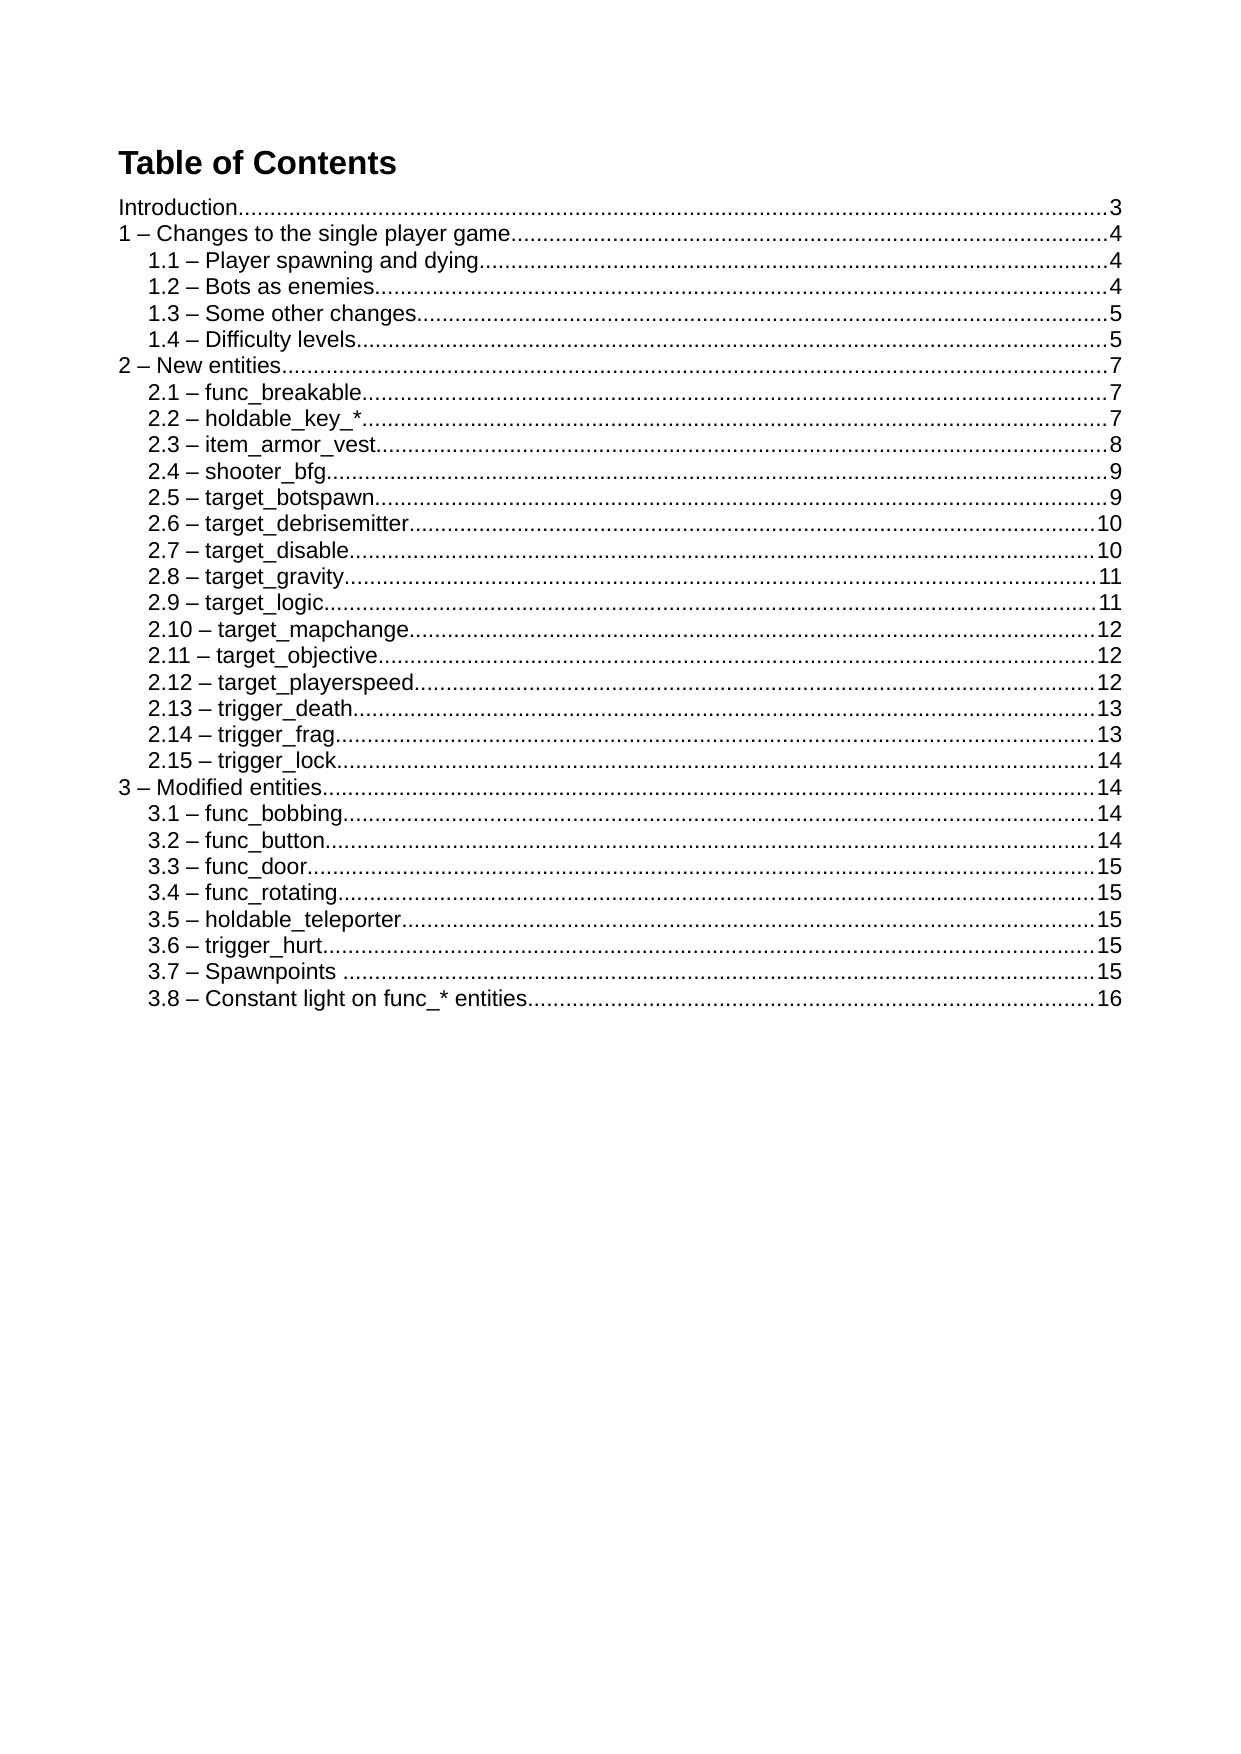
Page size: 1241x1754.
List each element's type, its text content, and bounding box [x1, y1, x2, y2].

text 3.6 – trigger_hurt 15 [148, 932, 1122, 958]
text 2.13 – trigger_death 13 [148, 695, 1122, 721]
text 2.5 – target_botspawn 9 [148, 484, 1122, 510]
text 2 – New entities 7 [118, 352, 1122, 378]
text 2.4 – shooter_bfg 9 [148, 458, 1122, 484]
text 1 – Changes to the single player game 4 [118, 220, 1122, 247]
text 2.8 – target_gravity 11 [148, 563, 1122, 589]
text 1.4 – Difficulty levels 5 [148, 326, 1122, 352]
text 2.10 – target_mapchange 12 [148, 616, 1122, 642]
text 1.3 – Some other changes 5 [148, 299, 1122, 326]
text 3 – Modified entities 14 [118, 774, 1122, 800]
text 2.14 – trigger_frag 13 [148, 721, 1122, 747]
text 3.1 – func_bobbing 14 [148, 800, 1122, 827]
text 2.11 – target_objective 12 [148, 642, 1122, 668]
text 3.3 – func_door 15 [148, 853, 1122, 879]
text Introduction 3 [118, 194, 1122, 220]
text 3.8 – Constant light on func_* entities 16 [148, 985, 1122, 1011]
text 2.15 – trigger_lock 14 [148, 747, 1122, 774]
text 3.5 – holdable_teleporter 15 [148, 906, 1122, 932]
subtitle Table of Contents [118, 143, 1122, 182]
text 2.6 – target_debrisemitter 10 [148, 510, 1122, 537]
text 3.4 – func_rotating 15 [148, 879, 1122, 906]
text 2.7 – target_disable 10 [148, 537, 1122, 563]
text 3.7 – Spawnpoints 15 [148, 958, 1122, 985]
text 3.2 – func_button 14 [148, 827, 1122, 853]
text 2.2 – holdable_key_* 7 [148, 405, 1122, 431]
text 2.3 – item_armor_vest 8 [148, 431, 1122, 458]
text 2.1 – func_breakable 7 [148, 378, 1122, 405]
text 1.1 – Player spawning and dying 4 [148, 247, 1122, 273]
text 2.12 – target_playerspeed 12 [148, 668, 1122, 695]
text 1.2 – Bots as enemies 4 [148, 273, 1122, 299]
text 2.9 – target_logic 11 [148, 589, 1122, 616]
